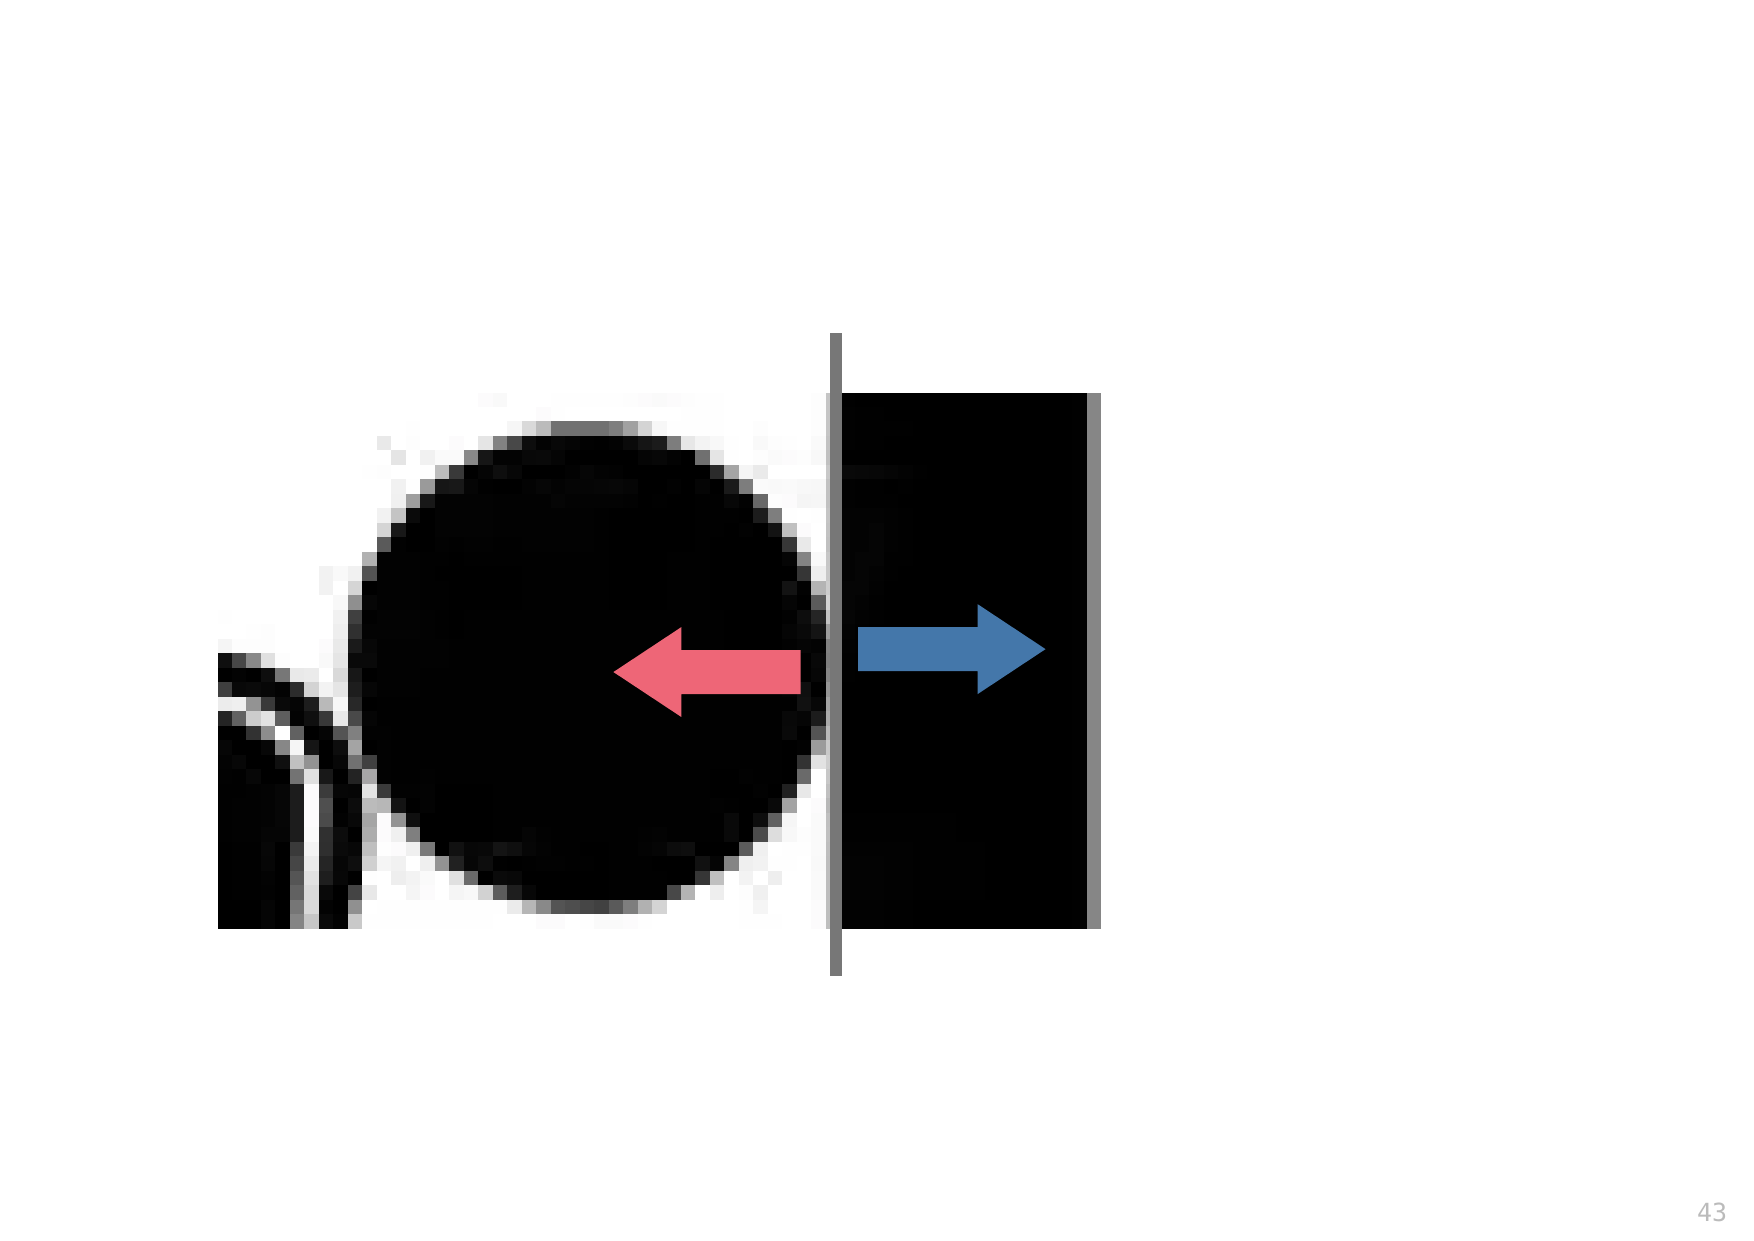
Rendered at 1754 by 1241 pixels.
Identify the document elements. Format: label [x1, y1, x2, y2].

picture [842, 393, 1116, 929]
text_box [858, 604, 1046, 695]
text_box [613, 627, 801, 717]
picture [218, 393, 830, 929]
